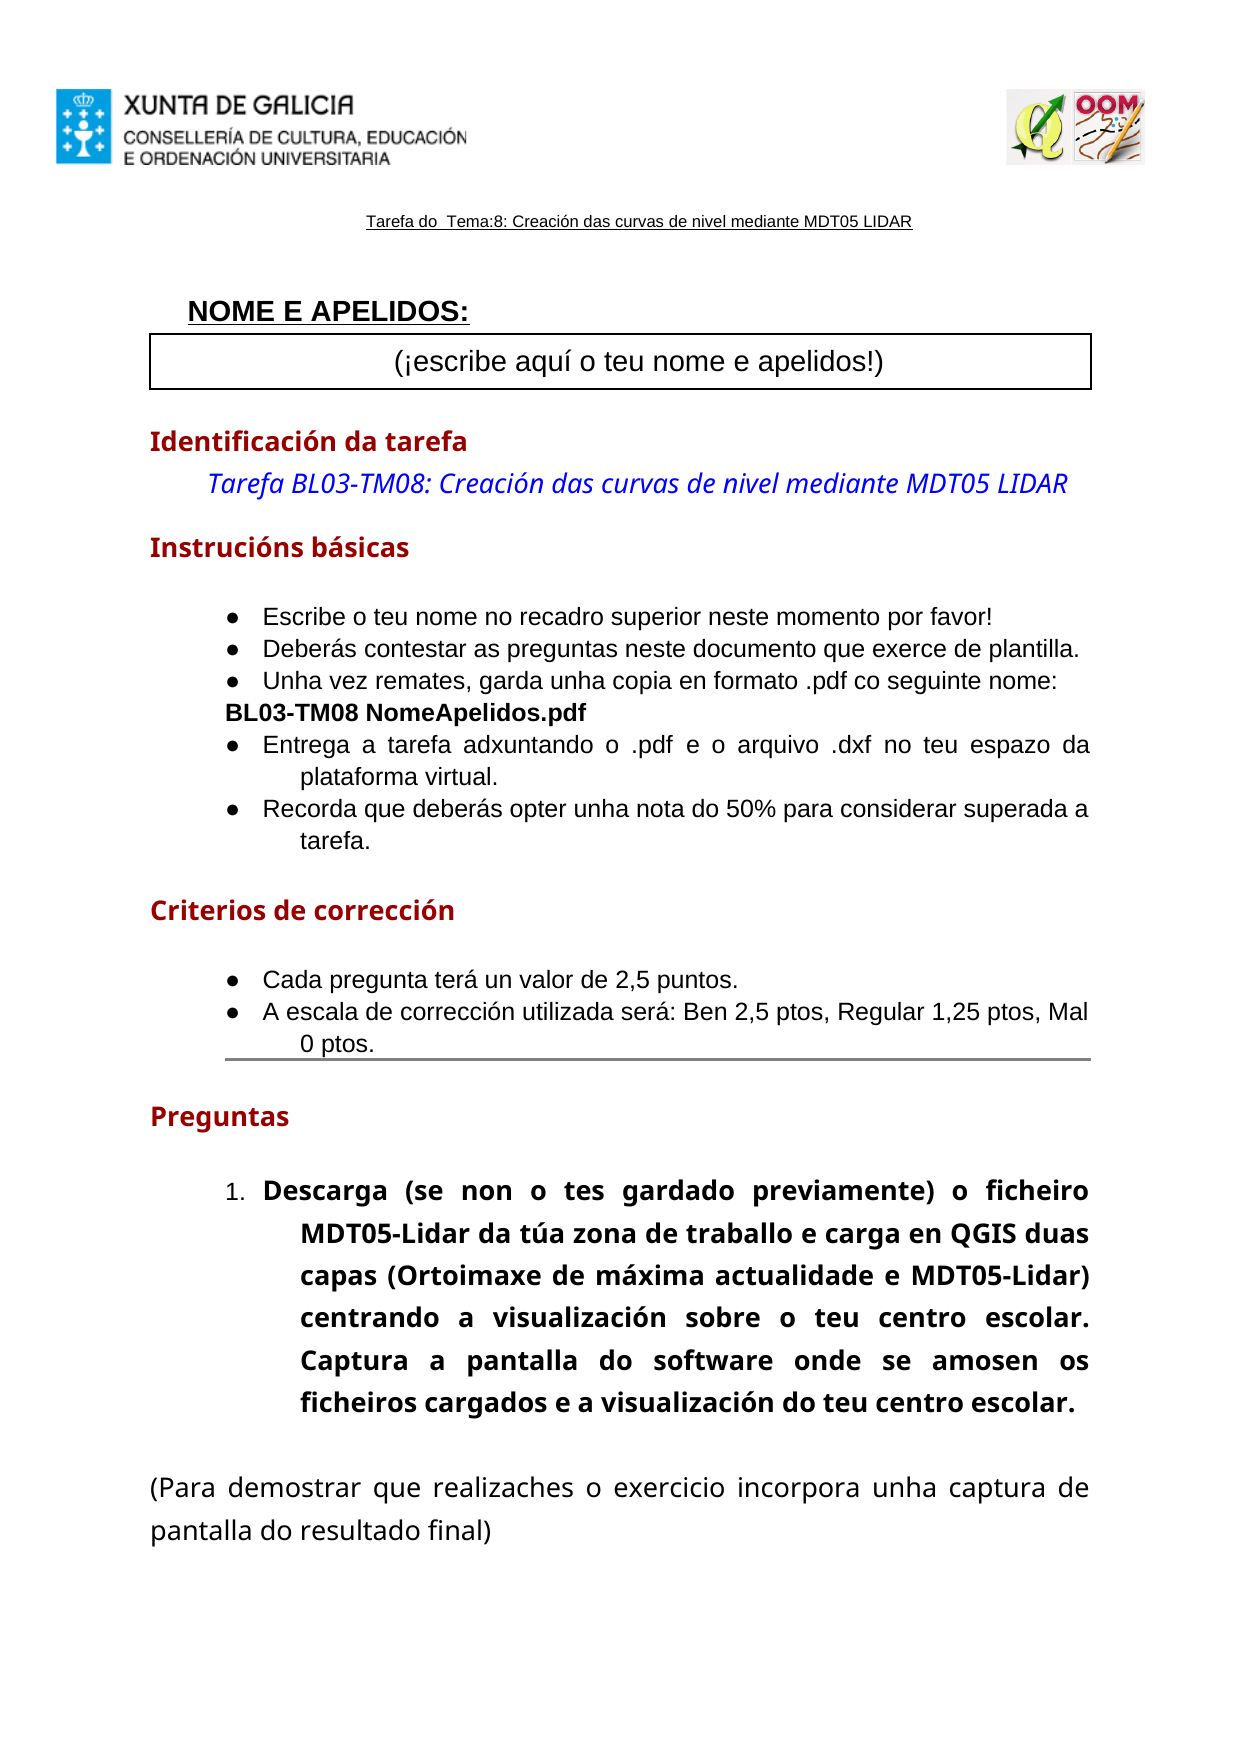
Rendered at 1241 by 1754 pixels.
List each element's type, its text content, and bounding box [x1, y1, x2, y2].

picture [95, 142, 104, 151]
subtitle Instrucións básicas [150, 528, 1091, 565]
text (Para demostrar que realizaches o exercicio incorpora unha captura de pantalla do resultado final) [150, 1468, 1091, 1548]
subtitle Tarefa BL03-TM08: Creación das curvas de nivel mediante MDT05 LIDAR [187, 465, 1091, 502]
list Unha vez remates, garda unha copia en formato .pdf co seguinte nome: [225, 667, 1091, 695]
subtitle Preguntas [150, 1097, 1091, 1134]
subtitle Criterios de corrección [150, 891, 1091, 928]
list Deberás contestar as preguntas neste documento que exerce de plantilla. [225, 635, 1091, 663]
picture [75, 121, 93, 156]
list Entrega a tarefa adxuntando o .pdf e o arquivo .dxf no teu espazo da plataforma virtual. [225, 731, 1091, 791]
list Escribe o teu nome no recadro superior neste momento por favor! [225, 603, 1091, 631]
picture [56, 89, 467, 165]
picture [79, 110, 88, 118]
picture [63, 110, 71, 118]
picture [63, 142, 71, 151]
list A escala de corrección utilizada será: Ben 2,5 ptos, Regular 1,25 ptos, Mal 0 ptos. [225, 998, 1091, 1058]
picture [74, 93, 93, 106]
subtitle Identificación da tarefa [150, 422, 1091, 459]
picture [1006, 89, 1146, 165]
table_header (¡escribe aquí o teu nome e apelidos!) [151, 335, 1090, 388]
list Cada pregunta terá un valor de 2,5 puntos. [225, 966, 1091, 994]
text BL03-TM08 NomeApelidos.pdf [225, 699, 1091, 727]
list Recorda que deberás opter unha nota do 50% para considerar superada a tarefa. [225, 795, 1091, 855]
list Descarga (se non o tes gardado previamente) o ficheiro MDT05-Lidar da túa zona de traballo e carga en QGIS duas capas (Ortoimaxe de máxima actualidade e MDT05-Lidar) centrando a visualización sobre o teu centro escolar. Captura a pantalla do software onde se amosen os ficheiros cargados e a visualización do teu centro escolar. [225, 1172, 1091, 1421]
picture [96, 126, 104, 134]
picture [95, 110, 104, 118]
picture [63, 126, 71, 134]
text NOME E APELIDOS: [187, 295, 1091, 328]
